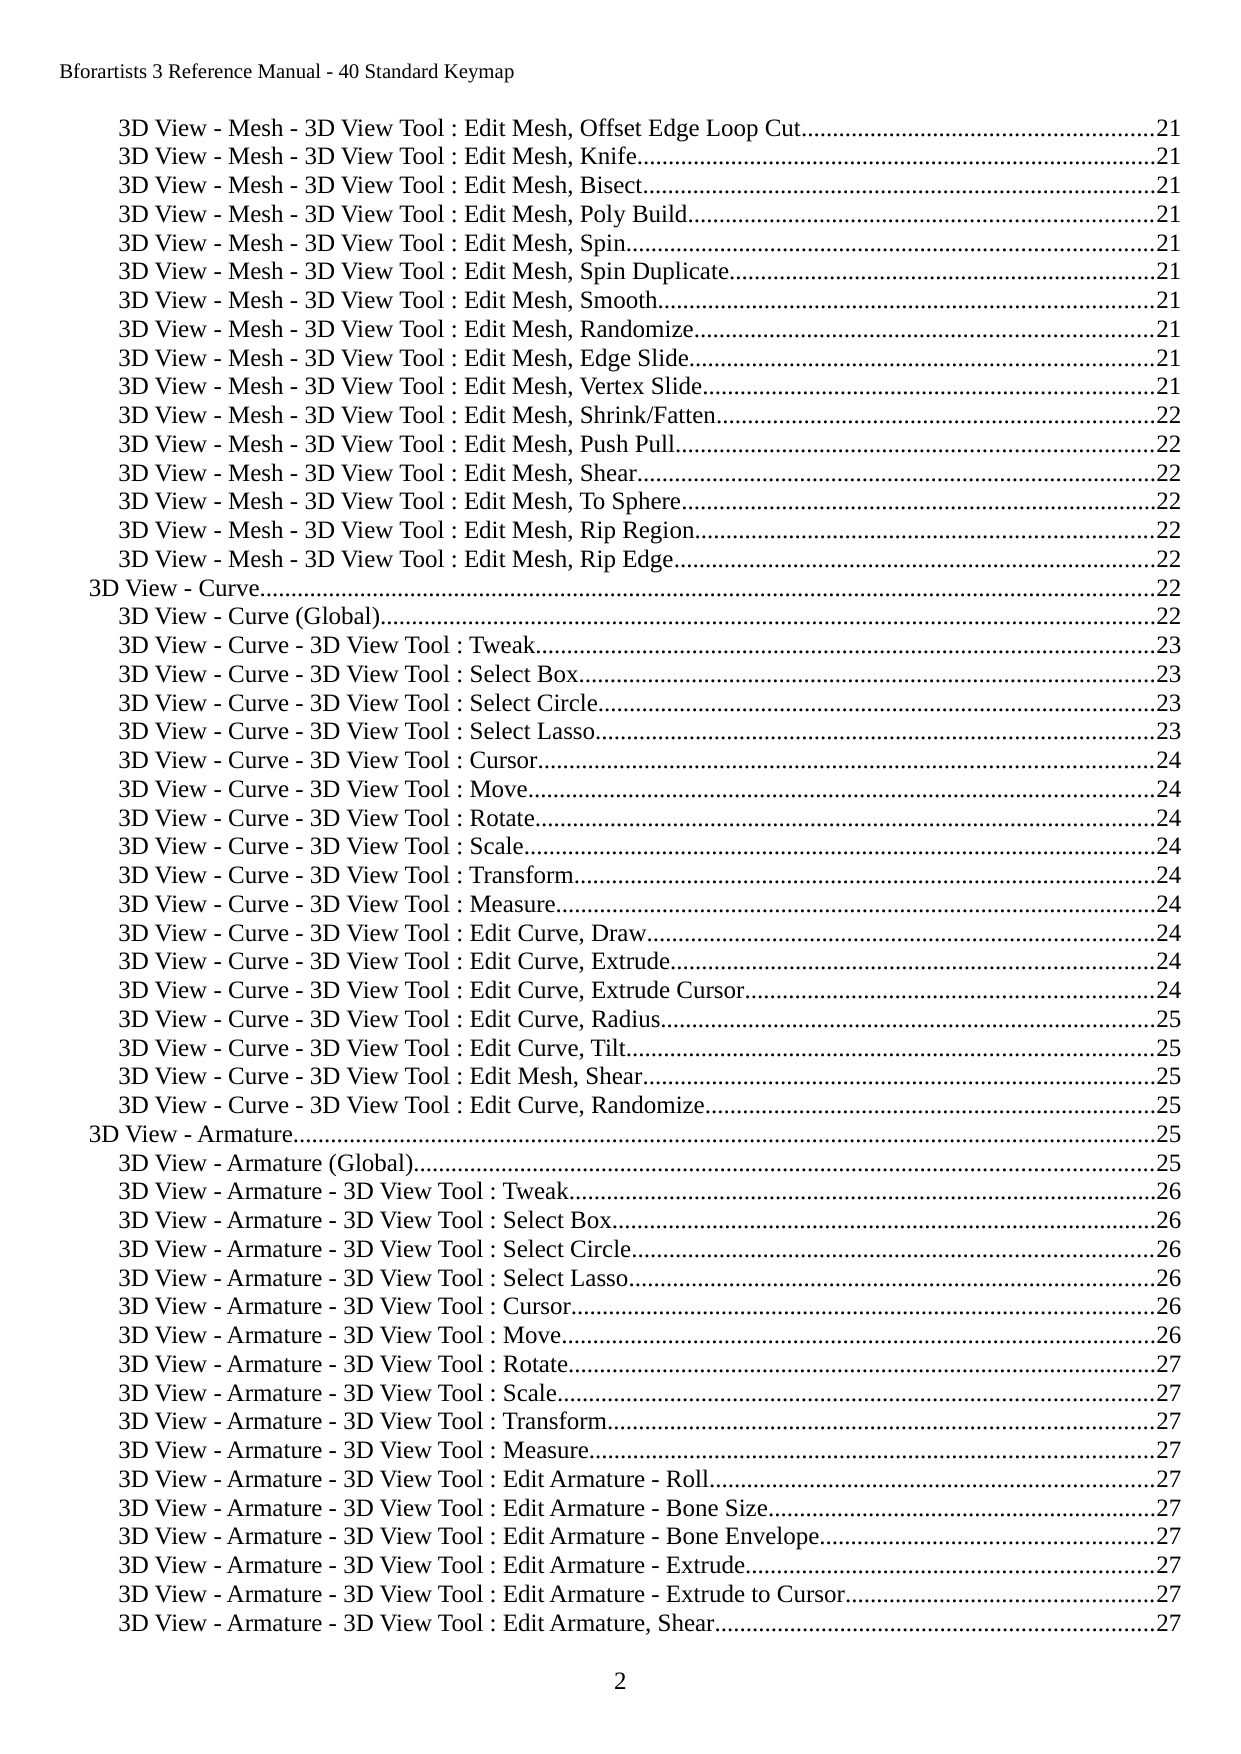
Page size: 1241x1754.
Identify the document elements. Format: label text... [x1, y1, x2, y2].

text 3D View - Armature - 3D View Tool : Transform 27 [118, 1406, 1181, 1435]
text 3D View - Mesh - 3D View Tool : Edit Mesh, Knife 21 [118, 141, 1181, 170]
text 3D View - Armature - 3D View Tool : Select Circle 26 [118, 1234, 1181, 1263]
text 3D View - Armature - 3D View Tool : Edit Armature - Roll 27 [118, 1464, 1181, 1493]
text 3D View - Mesh - 3D View Tool : Edit Mesh, Rip Region 22 [118, 515, 1181, 544]
text 3D View - Armature - 3D View Tool : Edit Armature - Bone Size 27 [118, 1493, 1181, 1521]
text 3D View - Armature - 3D View Tool : Edit Armature, Shear 27 [118, 1608, 1181, 1636]
text 3D View - Curve - 3D View Tool : Transform 24 [118, 860, 1181, 889]
text 3D View - Mesh - 3D View Tool : Edit Mesh, Bisect 21 [118, 170, 1181, 199]
text 3D View - Curve - 3D View Tool : Select Lasso 23 [118, 716, 1181, 745]
text 3D View - Curve - 3D View Tool : Measure 24 [118, 889, 1181, 918]
text 3D View - Mesh - 3D View Tool : Edit Mesh, Spin 21 [118, 228, 1181, 256]
text 3D View - Mesh - 3D View Tool : Edit Mesh, Push Pull 22 [118, 429, 1181, 458]
text 3D View - Mesh - 3D View Tool : Edit Mesh, Edge Slide 21 [118, 343, 1181, 371]
text 3D View - Armature - 3D View Tool : Edit Armature - Extrude 27 [118, 1550, 1181, 1579]
text 3D View - Curve - 3D View Tool : Edit Curve, Draw 24 [118, 918, 1181, 946]
text 3D View - Curve - 3D View Tool : Edit Curve, Radius 25 [118, 1004, 1181, 1033]
text 3D View - Curve - 3D View Tool : Select Circle 23 [118, 688, 1181, 716]
text 3D View - Mesh - 3D View Tool : Edit Mesh, Poly Build 21 [118, 199, 1181, 228]
text 3D View - Mesh - 3D View Tool : Edit Mesh, Shrink/Fatten 22 [118, 400, 1181, 429]
text 3D View - Armature - 3D View Tool : Select Lasso 26 [118, 1263, 1181, 1291]
text 3D View - Mesh - 3D View Tool : Edit Mesh, Spin Duplicate 21 [118, 256, 1181, 285]
text 3D View - Curve - 3D View Tool : Select Box 23 [118, 659, 1181, 688]
text 3D View - Armature - 3D View Tool : Cursor 26 [118, 1291, 1181, 1320]
text 3D View - Mesh - 3D View Tool : Edit Mesh, Rip Edge 22 [118, 544, 1181, 573]
text 3D View - Mesh - 3D View Tool : Edit Mesh, Vertex Slide 21 [118, 371, 1181, 400]
text 3D View - Armature (Global) 25 [118, 1148, 1181, 1176]
text 3D View - Curve - 3D View Tool : Edit Curve, Extrude 24 [118, 946, 1181, 975]
text 3D View - Curve - 3D View Tool : Edit Curve, Tilt 25 [118, 1033, 1181, 1061]
text 3D View - Curve 22 [88, 573, 1181, 601]
text 3D View - Curve - 3D View Tool : Rotate 24 [118, 803, 1181, 831]
text 3D View - Curve (Global) 22 [118, 601, 1181, 630]
text 3D View - Curve - 3D View Tool : Cursor 24 [118, 745, 1181, 774]
text 3D View - Curve - 3D View Tool : Move 24 [118, 774, 1181, 803]
text 3D View - Armature - 3D View Tool : Tweak 26 [118, 1176, 1181, 1205]
text 3D View - Armature - 3D View Tool : Move 26 [118, 1320, 1181, 1349]
text 3D View - Armature - 3D View Tool : Scale 27 [118, 1378, 1181, 1406]
text 3D View - Mesh - 3D View Tool : Edit Mesh, Smooth 21 [118, 285, 1181, 314]
text 3D View - Armature 25 [88, 1119, 1181, 1148]
text 3D View - Curve - 3D View Tool : Edit Curve, Extrude Cursor 24 [118, 975, 1181, 1004]
text 3D View - Curve - 3D View Tool : Scale 24 [118, 831, 1181, 860]
text 3D View - Armature - 3D View Tool : Select Box 26 [118, 1205, 1181, 1234]
text 3D View - Mesh - 3D View Tool : Edit Mesh, To Sphere 22 [118, 486, 1181, 515]
text 3D View - Curve - 3D View Tool : Edit Mesh, Shear 25 [118, 1061, 1181, 1090]
text 3D View - Mesh - 3D View Tool : Edit Mesh, Randomize 21 [118, 314, 1181, 343]
text 3D View - Mesh - 3D View Tool : Edit Mesh, Offset Edge Loop Cut 21 [118, 113, 1181, 141]
text 3D View - Mesh - 3D View Tool : Edit Mesh, Shear 22 [118, 458, 1181, 486]
text 3D View - Curve - 3D View Tool : Edit Curve, Randomize 25 [118, 1090, 1181, 1119]
text 3D View - Armature - 3D View Tool : Edit Armature - Extrude to Cursor 27 [118, 1579, 1181, 1608]
text 3D View - Curve - 3D View Tool : Tweak 23 [118, 630, 1181, 659]
text 3D View - Armature - 3D View Tool : Measure 27 [118, 1435, 1181, 1464]
text 3D View - Armature - 3D View Tool : Rotate 27 [118, 1349, 1181, 1378]
text 3D View - Armature - 3D View Tool : Edit Armature - Bone Envelope 27 [118, 1521, 1181, 1550]
